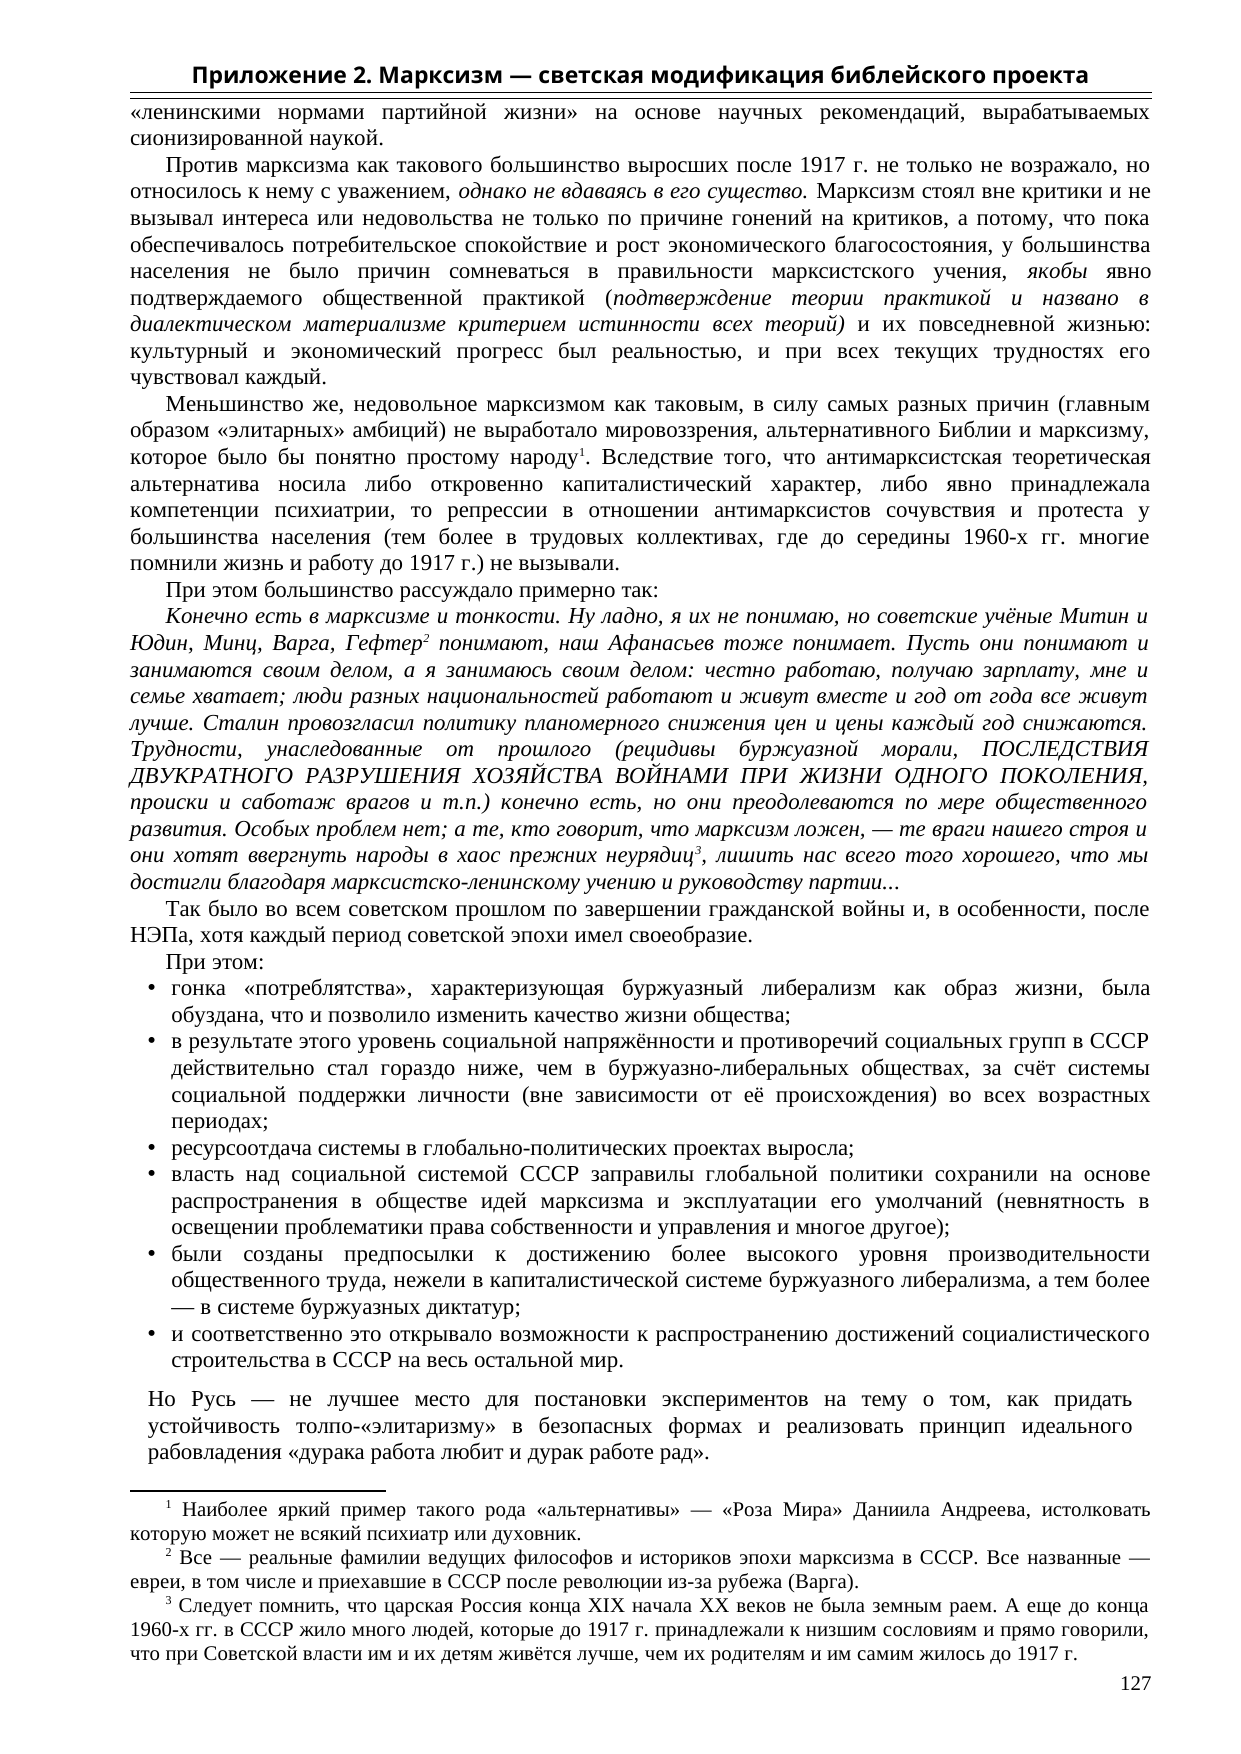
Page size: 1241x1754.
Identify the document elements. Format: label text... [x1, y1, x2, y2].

text При этом: [130, 948, 1152, 974]
text Против марксизма как такового большинство выросших после 1917 г. не только не возражало, но относилось к нему с уважением, однако не вдаваясь в его существо. Марксизм стоял вне критики и не вызывал интереса или недовольства не только по причине гонений на критиков, а потому, что пока обеспечивалось потребительское спокойствие и рост экономического благосостояния, у большинства населения не было причин сомневаться в правильности марксистского учения, якобы явно подтверждаемого общественной практикой (подтверждение теории практикой и названо в диалектическом материализме критерием истинности всех теорий) и их повседневной жизнью: культурный и экономический прогресс был реальностью, и при всех текущих трудностях его чувствовал каждый. [130, 151, 1152, 390]
list и соответственно это открывало возможности к распространению достижений социалистического строительства в СССР на весь остальной мир. [148, 1319, 1152, 1373]
list власть над социальной системой СССР заправилы глобальной политики сохранили на основе распространения в обществе идей марксизма и эксплуатации его умолчаний (невнятность в освещении проблематики права собственности и управления и многое другое); [148, 1160, 1152, 1240]
text Все — реальные фамилии ведущих философов и историков эпохи марксизма в СССР. Все названные — евреи, в том числе и приехавшие в СССР после революции из-за рубежа (Варга). [130, 1545, 1152, 1593]
text Наиболее яркий пример такого рода «альтернативы» — «Роза Мира» Даниила Андреева, истолковать которую может не всякий психиатр или духовник. [130, 1497, 1152, 1545]
text Но Русь — не лучшее место для постановки экспериментов на тему о том, как придать устойчивость толпо-«элитаризму» в безопасных формах и реализовать принцип идеального рабовладения «дурака работа любит и дурак работе рад». [148, 1385, 1134, 1465]
list гонка «потреблятства», характеризующая буржуазный либерализм как образ жизни, была обуздана, что и позволило изменить качество жизни общества; [148, 974, 1152, 1027]
list ресурсоотдача системы в глобально-политических проектах выросла; [148, 1133, 1152, 1160]
text При этом большинство рассуждало примерно так: [130, 576, 1152, 602]
text Следует помнить, что царская Россия конца XIX начала ХХ веков не была земным раем. А еще до конца 1960-х гг. в СССР жило много людей, которые до 1917 г. принадлежали к низшим сословиям и прямо говорили, что при Советской власти им и их детям живётся лучше, чем их родителям и им самим жилось до 1917 г. [130, 1593, 1152, 1665]
text Конечно есть в марксизме и тонкости. Ну ладно, я их не понимаю, но советские учёные Митин и Юдин, Минц, Варга, Гефтер понимают, наш Афанасьев тоже понимает. Пусть они понимают и занимаются своим делом, а я занимаюсь своим делом: честно работаю, получаю зарплату, мне и семье хватает; люди разных национальностей работают и живут вместе и год от года все живут лучше. Сталин провозгласил политику планомерного снижения цен и цены каждый год снижаются. Трудности, унаследованные от прошлого (рецидивы буржуазной морали, ПОСЛЕДСТВИЯ ДВУКРАТНОГО РАЗРУШЕНИЯ ХОЗЯЙСТВА ВОЙНАМИ ПРИ ЖИЗНИ ОДНОГО ПОКОЛЕНИЯ, происки и саботаж врагов и т.п.) конечно есть, но они преодолеваются по мере общественного развития. Особых проблем нет; а те, кто говорит, что марксизм ложен, — те враги нашего строя и они хотят ввергнуть народы в хаос прежних неурядиц, лишить нас всего того хорошего, что мы достигли благодаря марксистско-ленинскому учению и руководству партии... [130, 602, 1152, 894]
list были созданы предпосылки к достижению более высокого уровня производительности общественного труда, нежели в капиталистической системе буржуазного либерализма, а тем более — в системе буржуазных диктатур; [148, 1240, 1152, 1319]
list в результате этого уровень социальной напряжённости и противоречий социальных групп в СССР действительно стал гораздо ниже, чем в буржуазно-либеральных обществах, за счёт системы социальной поддержки личности (вне зависимости от её происхождения) во всех возрастных периодах; [148, 1027, 1152, 1133]
text Так было во всем советском прошлом по завершении гражданской войны и, в особенности, после НЭПа, хотя каждый период советской эпохи имел своеобразие. [130, 894, 1152, 948]
text «ленинскими нормами партийной жизни» на основе научных рекомендаций, вырабатываемых сионизированной наукой. [130, 99, 1152, 151]
text Меньшинство же, недовольное марксизмом как таковым, в силу самых разных причин (главным образом «элитарных» амбиций) не выработало мировоззрения, альтернативного Библии и марксизму, которое было бы понятно простому народу. Вследствие того, что антимарксистская теоретическая альтернатива носила либо откровенно капиталистический характер, либо явно принадлежала компетенции психиатрии, то репрессии в отношении антимарксистов сочувствия и протеста у большинства населения (тем более в трудовых коллективах, где до середины 1960-х гг. многие помнили жизнь и работу до 1917 г.) не вызывали. [130, 390, 1152, 576]
